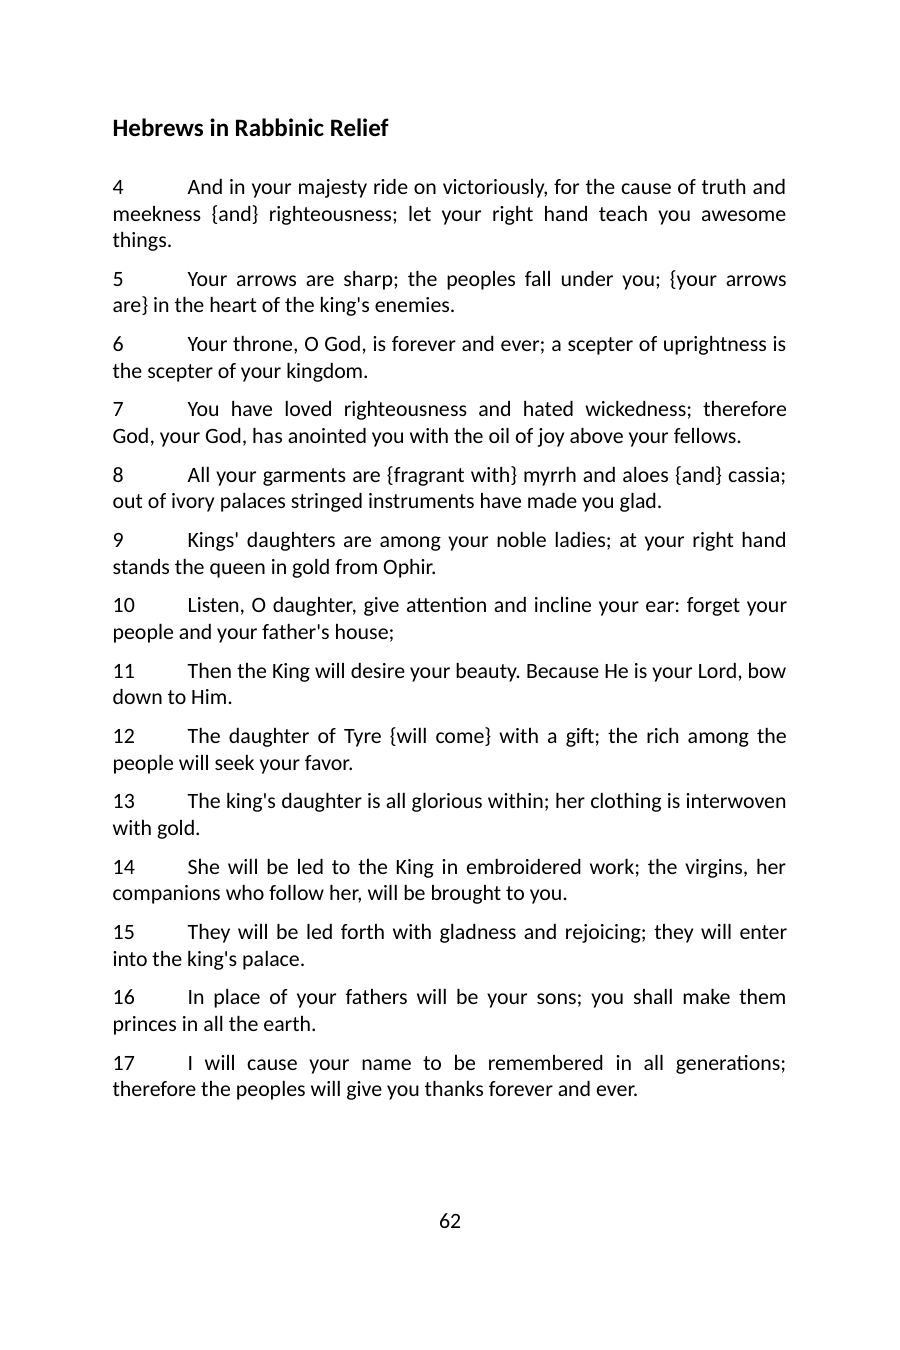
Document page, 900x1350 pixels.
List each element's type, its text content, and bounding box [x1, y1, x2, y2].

text 10 Listen, O daughter, give attention and incline your ear: forget your people and your father's house; [112, 592, 787, 645]
text 5 Your arrows are sharp; the peoples fall under you; {your arrows are} in the heart of the king's enemies. [112, 265, 787, 318]
text 12 The daughter of Tyre {will come} with a gift; the rich among the people will seek your favor. [112, 722, 787, 776]
text 14 She will be led to the King in embroidered work; the virgins, her companions who follow her, will be brought to you. [112, 853, 787, 906]
text 13 The king's daughter is all glorious within; her clothing is interwoven with gold. [112, 787, 787, 841]
text 7 You have loved righteousness and hated wickedness; therefore God, your God, has anointed you with the oil of joy above your fellows. [112, 396, 787, 449]
text 8 All your garments are {fragrant with} myrrh and aloes {and} cassia; out of ivory palaces stringed instruments have made you glad. [112, 461, 787, 514]
text 4 And in your majesty ride on victoriously, for the cause of truth and meekness {and} righteousness; let your right hand teach you awesome things. [112, 173, 787, 253]
text 16 In place of your fathers will be your sons; you shall make them princes in all the earth. [112, 983, 787, 1037]
text 6 Your throne, O God, is forever and ever; a scepter of uprightness is the scepter of your kingdom. [112, 330, 787, 384]
text 11 Then the King will desire your beauty. Because He is your Lord, bow down to Him. [112, 657, 787, 710]
text 9 Kings' daughters are among your noble ladies; at your right hand stands the queen in gold from Ophir. [112, 526, 787, 579]
text 15 They will be led forth with gladness and rejoicing; they will enter into the king's palace. [112, 918, 787, 971]
text 17 I will cause your name to be remembered in all generations; therefore the peoples will give you thanks forever and ever. [112, 1049, 787, 1102]
